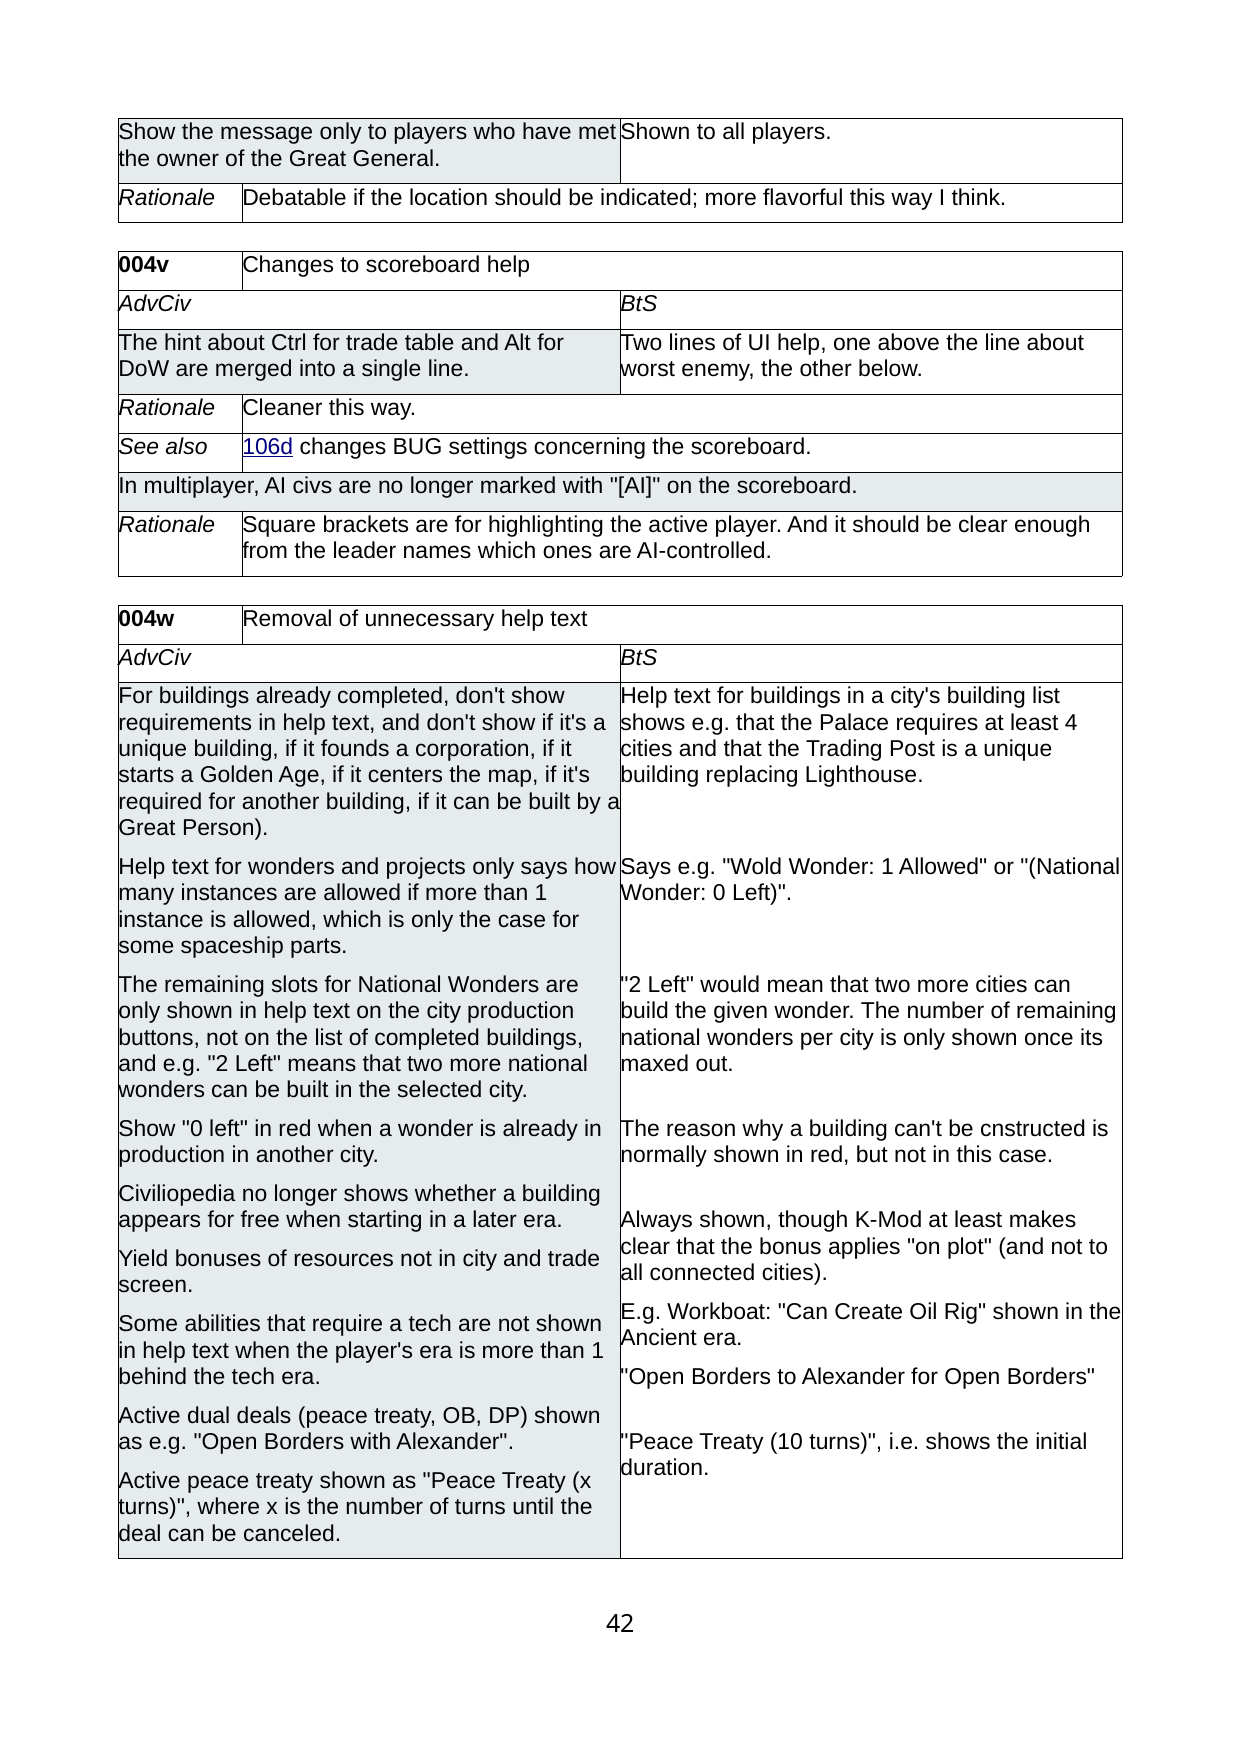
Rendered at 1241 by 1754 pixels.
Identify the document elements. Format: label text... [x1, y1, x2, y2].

table_cell Square brackets are for highlighting the active player. And it should be clear enough from the leader names which ones are AI-controlled. [243, 512, 1122, 576]
table_cell 106d changes BUG settings concerning the scoreboard. [243, 434, 1122, 472]
table_cell AdvCiv [119, 291, 620, 329]
table_cell Cleaner this way. [243, 395, 1122, 433]
table_cell The hint about Ctrl for trade table and Alt for DoW are merged into a single line. [119, 330, 620, 394]
table_cell Help text for buildings in a city's building list shows e.g. that the Palace requires at least 4 cities and that the Trading Post is a unique building replacing Lighthouse. Says e.g. "Wold Wonder: 1 Allowed" or "(National Wonder: 0 Left)". "2 Left" would mean that two more cities can build the given wonder. The number of remaining national wonders per city is only shown once its maxed out. The reason why a building can't be cnstructed is normally shown in red, but not in this case. Always shown, though K-Mod at least makes clear that the bonus applies "on plot" (and not to all connected cities). E.g. Workboat: "Can Create Oil Rig" shown in the Ancient era. "Open Borders to Alexander for Open Borders" "Peace Treaty (10 turns)", i.e. shows the initial duration. [621, 683, 1122, 1558]
table_cell Debatable if the location should be indicated; more flavorful this way I think. [243, 184, 1122, 222]
table_cell Two lines of UI help, one above the line about worst enemy, the other below. [621, 330, 1122, 394]
table_cell Show the message only to players who have met the owner of the Great General. [119, 119, 620, 183]
table_header Removal of unnecessary help text [243, 606, 1122, 643]
table_header 004v [119, 252, 242, 290]
table_cell See also [119, 434, 242, 472]
table_header 004w [119, 606, 242, 643]
table_cell In multiplayer, AI civs are no longer marked with "[AI]" on the scoreboard. [119, 473, 1122, 511]
table_cell Rationale [119, 512, 242, 576]
table_cell BtS [621, 291, 1122, 329]
table_cell Shown to all players. [621, 119, 1122, 183]
table_cell Rationale [119, 184, 242, 222]
table_cell Rationale [119, 395, 242, 433]
table_cell For buildings already completed, don't show requirements in help text, and don't show if it's a unique building, if it founds a corporation, if it starts a Golden Age, if it centers the map, if it's required for another building, if it can be built by a Great Person). Help text for wonders and projects only says how many instances are allowed if more than 1 instance is allowed, which is only the case for some spaceship parts. The remaining slots for National Wonders are only shown in help text on the city production buttons, not on the list of completed buildings, and e.g. "2 Left" means that two more national wonders can be built in the selected city. Show "0 left" in red when a wonder is already in production in another city. Civiliopedia no longer shows whether a building appears for free when starting in a later era. Yield bonuses of resources not in city and trade screen. Some abilities that require a tech are not shown in help text when the player's era is more than 1 behind the tech era. Active dual deals (peace treaty, OB, DP) shown as e.g. "Open Borders with Alexander". Active peace treaty shown as "Peace Treaty (x turns)", where x is the number of turns until the deal can be canceled. [119, 683, 620, 1558]
table_cell BtS [621, 645, 1122, 682]
table_cell AdvCiv [119, 645, 620, 682]
table_header Changes to scoreboard help [243, 252, 1122, 290]
